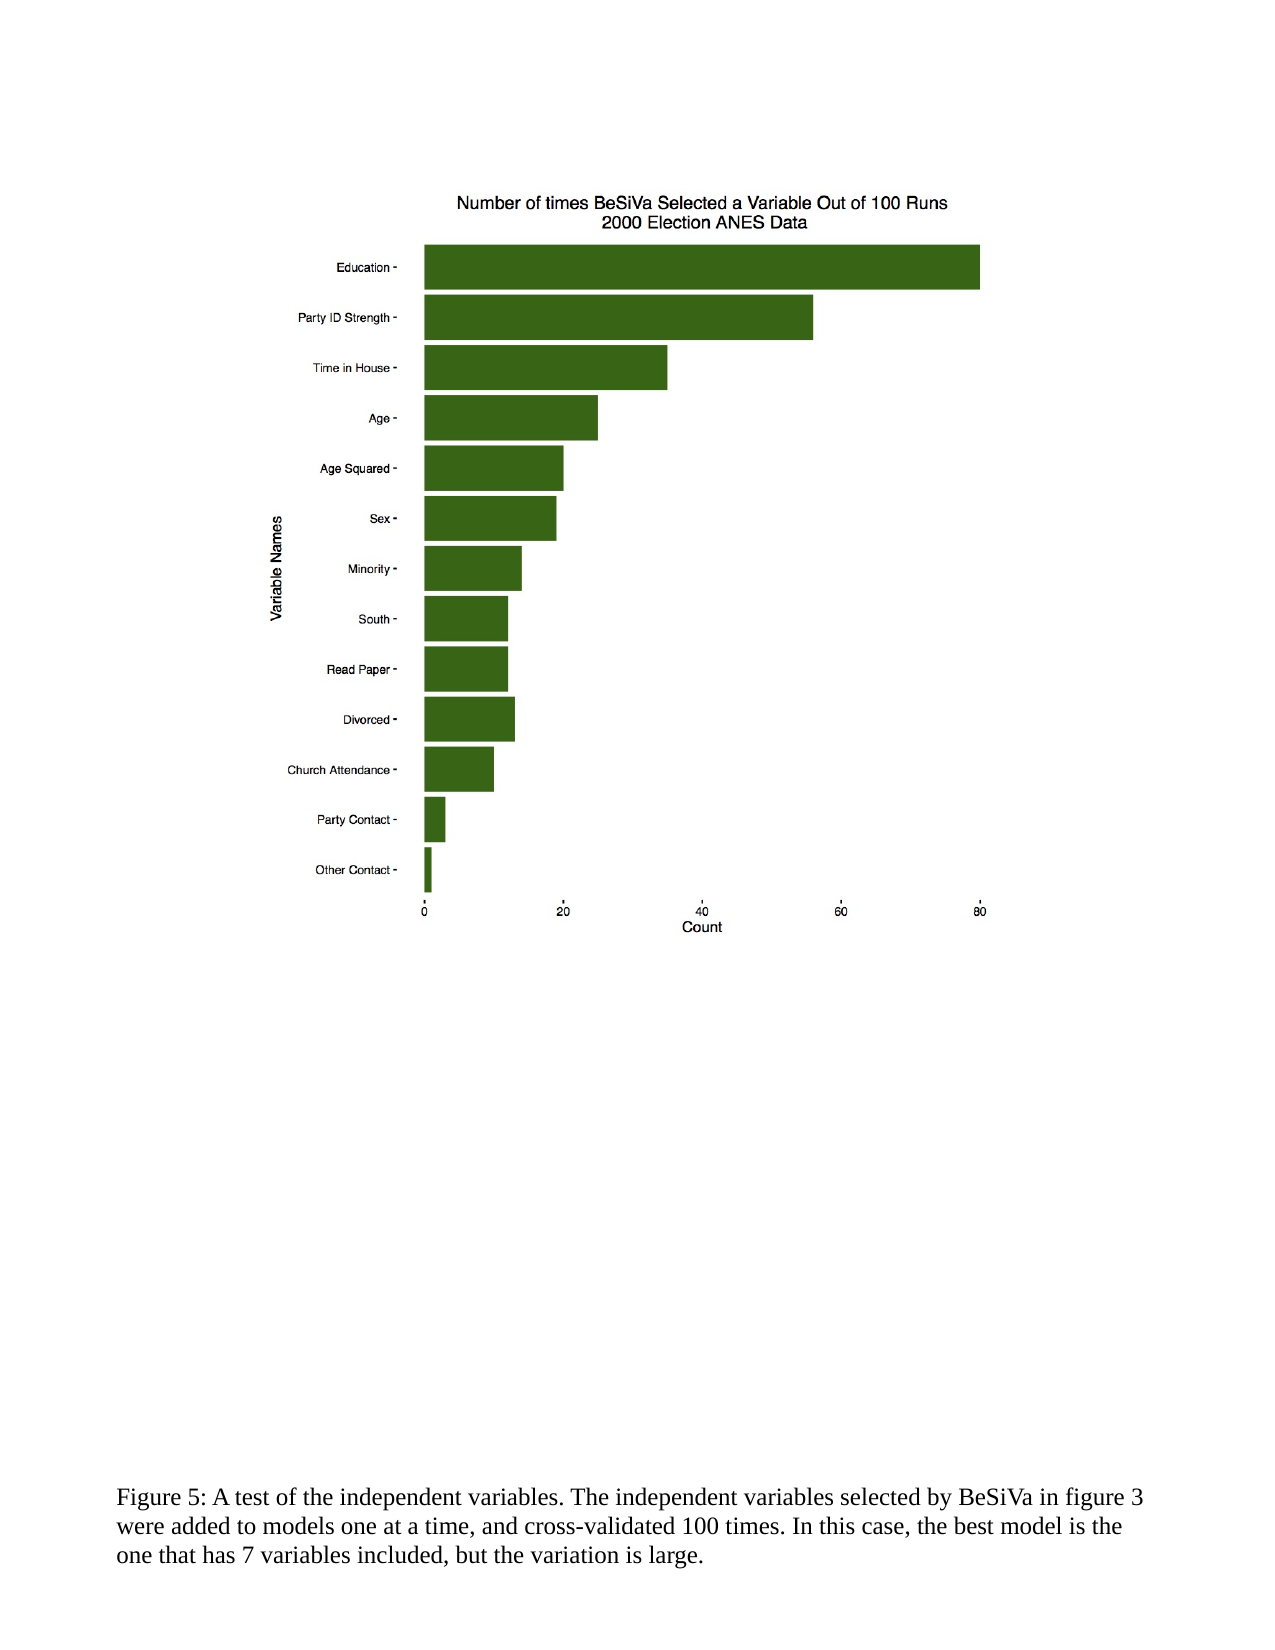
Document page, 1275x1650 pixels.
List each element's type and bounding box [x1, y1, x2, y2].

picture [261, 188, 1015, 942]
